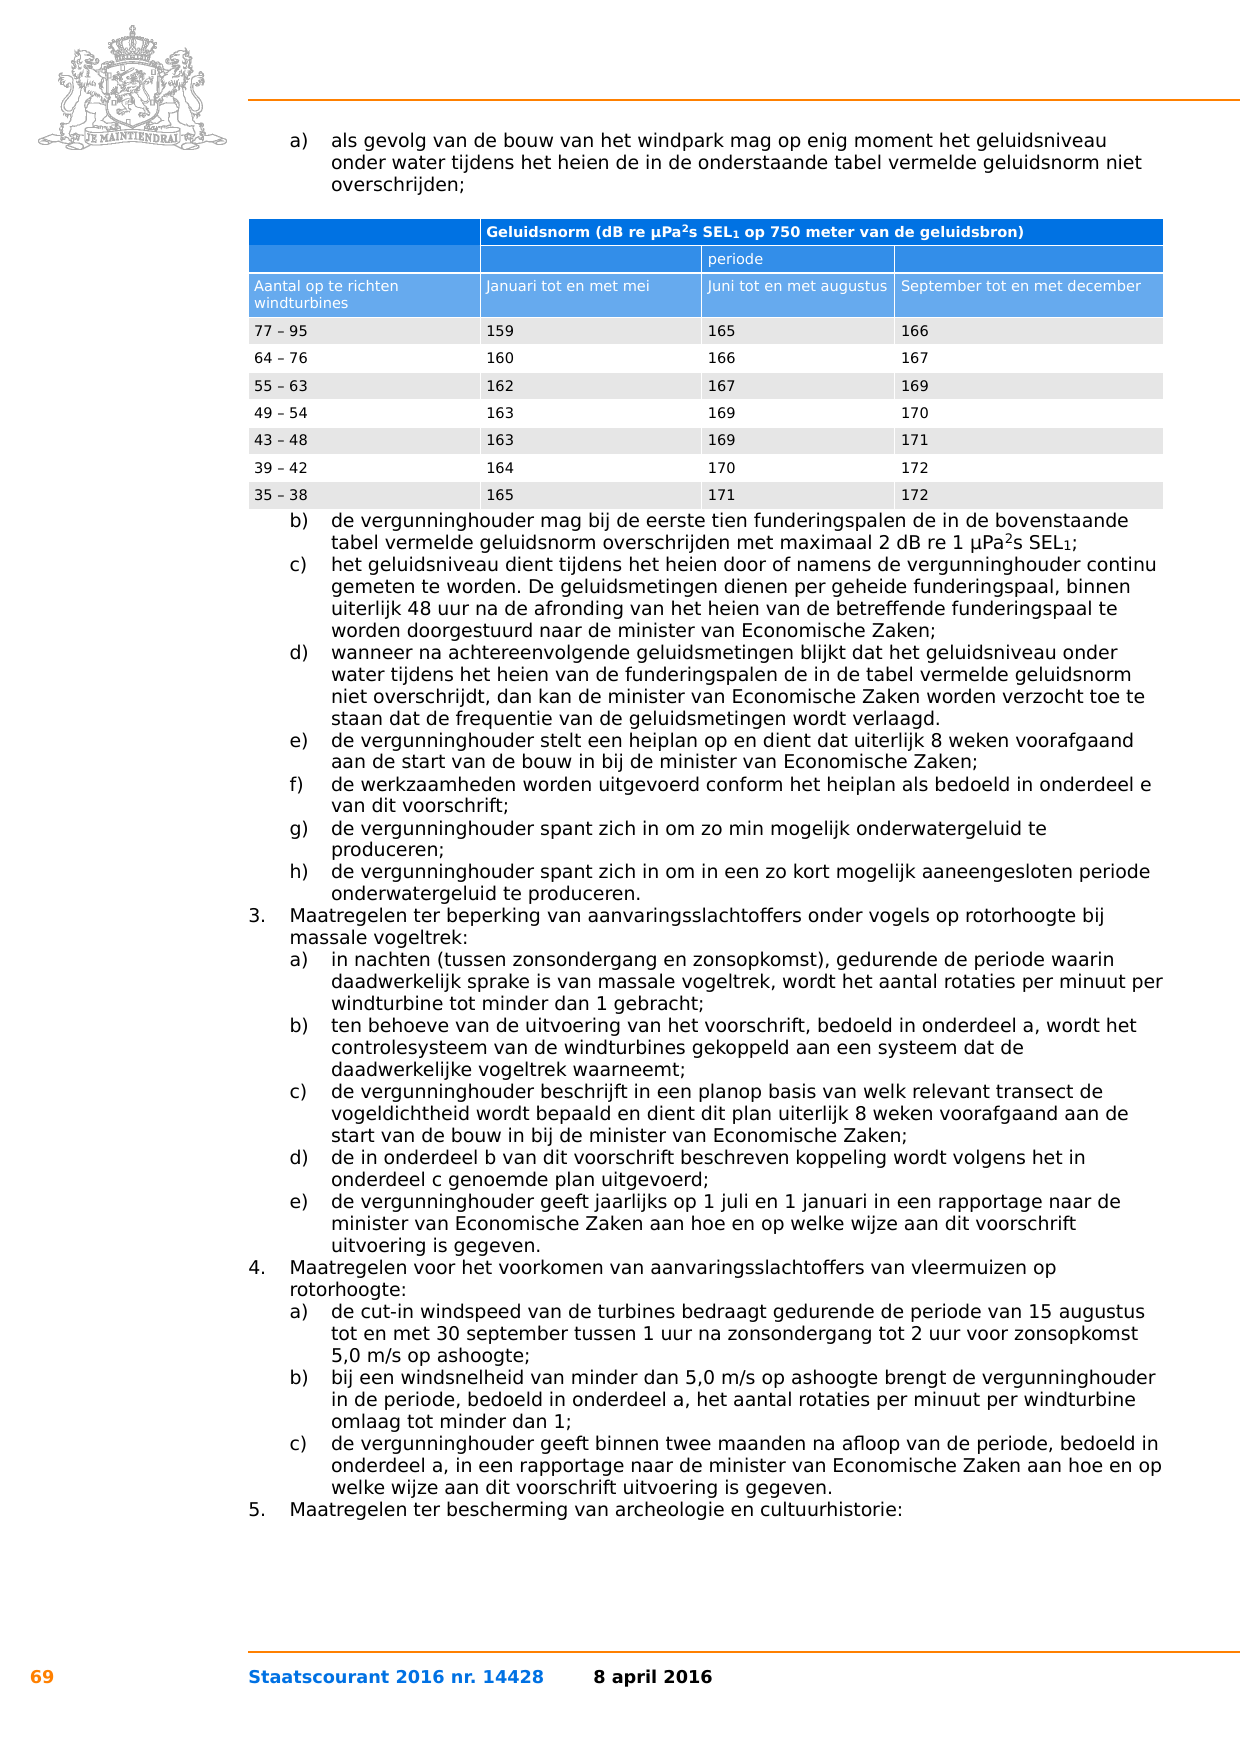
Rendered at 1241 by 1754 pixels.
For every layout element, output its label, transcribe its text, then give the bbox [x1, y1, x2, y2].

picture [38, 25, 227, 150]
table_cell 171 [702, 482, 894, 509]
text e) de vergunninghouder geeft jaarlijks op 1 juli en 1 januari in een rapportage naar de minister van Economische Zaken aan hoe en op welke wijze aan dit voorschrift uitvoering is gegeven. [289, 1191, 1163, 1257]
table_cell 43 – 48 [249, 428, 480, 454]
table_cell Januari tot en met mei [481, 274, 701, 317]
text c) het geluidsniveau dient tijdens het heien door of namens de vergunninghouder continu gemeten te worden. De geluidsmetingen dienen per geheide funderingspaal, binnen uiterlijk 48 uur na de afronding van het heien van de betreffende funderingspaal te worden doorgestuurd naar de minister van Economische Zaken; [289, 554, 1163, 642]
table_cell 160 [481, 345, 701, 372]
text a) in nachten (tussen zonsondergang en zonsopkomst), gedurende de periode waarin daadwerkelijk sprake is van massale vogeltrek, wordt het aantal rotaties per minuut per windturbine tot minder dan 1 gebracht; [289, 949, 1163, 1015]
table_cell 172 [895, 482, 1163, 509]
table_cell 169 [702, 428, 894, 454]
text a) als gevolg van de bouw van het windpark mag op enig moment het geluidsniveau onder water tijdens het heien de in de onderstaande tabel vermelde geluidsnorm niet overschrijden; [289, 130, 1163, 196]
text b) de vergunninghouder mag bij de eerste tien funderingspalen de in de bovenstaande tabel vermelde geluidsnorm overschrijden met maximaal 2 dB re 1 μPa2s SEL1; [289, 510, 1163, 554]
table_cell 163 [481, 428, 701, 454]
table_cell 166 [702, 345, 894, 372]
table_cell 77 – 95 [249, 318, 480, 344]
table_cell 169 [702, 400, 894, 426]
table_cell Juni tot en met augustus [702, 274, 894, 317]
table_cell 64 – 76 [249, 345, 480, 372]
table_cell 172 [895, 455, 1163, 481]
table_cell 164 [481, 455, 701, 481]
text 5. Maatregelen ter bescherming van archeologie en cultuurhistorie: [248, 1499, 1163, 1521]
text h) de vergunninghouder spant zich in om in een zo kort mogelijk aaneengesloten periode onderwatergeluid te produceren. [289, 861, 1163, 905]
table_cell 166 [895, 318, 1163, 344]
text b) bij een windsnelheid van minder dan 5,0 m/s op ashoogte brengt de vergunninghouder in de periode, bedoeld in onderdeel a, het aantal rotaties per minuut per windturbine omlaag tot minder dan 1; [289, 1367, 1163, 1433]
text g) de vergunninghouder spant zich in om zo min mogelijk onderwatergeluid te produceren; [289, 817, 1163, 861]
table_cell 159 [481, 318, 701, 344]
table_cell 165 [481, 482, 701, 509]
table_cell 39 – 42 [249, 455, 480, 481]
text c) de vergunninghouder beschrijft in een planop basis van welk relevant transect de vogeldichtheid wordt bepaald en dient dit plan uiterlijk 8 weken voorafgaand aan de start van de bouw in bij de minister van Economische Zaken; [289, 1081, 1163, 1147]
text 4. Maatregelen voor het voorkomen van aanvaringsslachtoffers van vleermuizen op rotorhoogte: [248, 1257, 1163, 1301]
table_header Geluidsnorm (dB re µPa2s SEL1 op 750 meter van de geluidsbron) [481, 219, 1163, 245]
table_cell periode [702, 246, 894, 272]
table_cell 167 [702, 373, 894, 399]
table_cell 55 – 63 [249, 373, 480, 399]
table_cell 170 [702, 455, 894, 481]
table_cell [895, 246, 1163, 272]
table_cell 169 [895, 373, 1163, 399]
table_cell 167 [895, 345, 1163, 372]
table_cell 49 – 54 [249, 400, 480, 426]
text f) de werkzaamheden worden uitgevoerd conform het heiplan als bedoeld in onderdeel e van dit voorschrift; [289, 773, 1163, 817]
table_cell 163 [481, 400, 701, 426]
table_cell 162 [481, 373, 701, 399]
table_cell 171 [895, 428, 1163, 454]
table_cell Aantal op te richten windturbines [249, 274, 480, 317]
table_cell September tot en met december [895, 274, 1163, 317]
text a) de cut-in windspeed van de turbines bedraagt gedurende de periode van 15 augustus tot en met 30 september tussen 1 uur na zonsondergang tot 2 uur voor zonsopkomst 5,0 m/s op ashoogte; [289, 1301, 1163, 1367]
text 3. Maatregelen ter beperking van aanvaringsslachtoffers onder vogels op rotorhoogte bij massale vogeltrek: [248, 905, 1163, 949]
table_cell 170 [895, 400, 1163, 426]
table_cell 35 – 38 [249, 482, 480, 509]
table_header [249, 219, 480, 245]
text d) de in onderdeel b van dit voorschrift beschreven koppeling wordt volgens het in onderdeel c genoemde plan uitgevoerd; [289, 1147, 1163, 1191]
text b) ten behoeve van de uitvoering van het voorschrift, bedoeld in onderdeel a, wordt het controlesysteem van de windturbines gekoppeld aan een systeem dat de daadwerkelijke vogeltrek waarneemt; [289, 1015, 1163, 1081]
text e) de vergunninghouder stelt een heiplan op en dient dat uiterlijk 8 weken voorafgaand aan de start van de bouw in bij de minister van Economische Zaken; [289, 729, 1163, 773]
text d) wanneer na achtereenvolgende geluidsmetingen blijkt dat het geluidsniveau onder water tijdens het heien van de funderingspalen de in de tabel vermelde geluidsnorm niet overschrijdt, dan kan de minister van Economische Zaken worden verzocht toe te staan dat de frequentie van de geluidsmetingen wordt verlaagd. [289, 642, 1163, 729]
table_cell [481, 246, 701, 272]
table_cell 165 [702, 318, 894, 344]
text c) de vergunninghouder geeft binnen twee maanden na afloop van de periode, bedoeld in onderdeel a, in een rapportage naar de minister van Economische Zaken aan hoe en op welke wijze aan dit voorschrift uitvoering is gegeven. [289, 1433, 1163, 1499]
